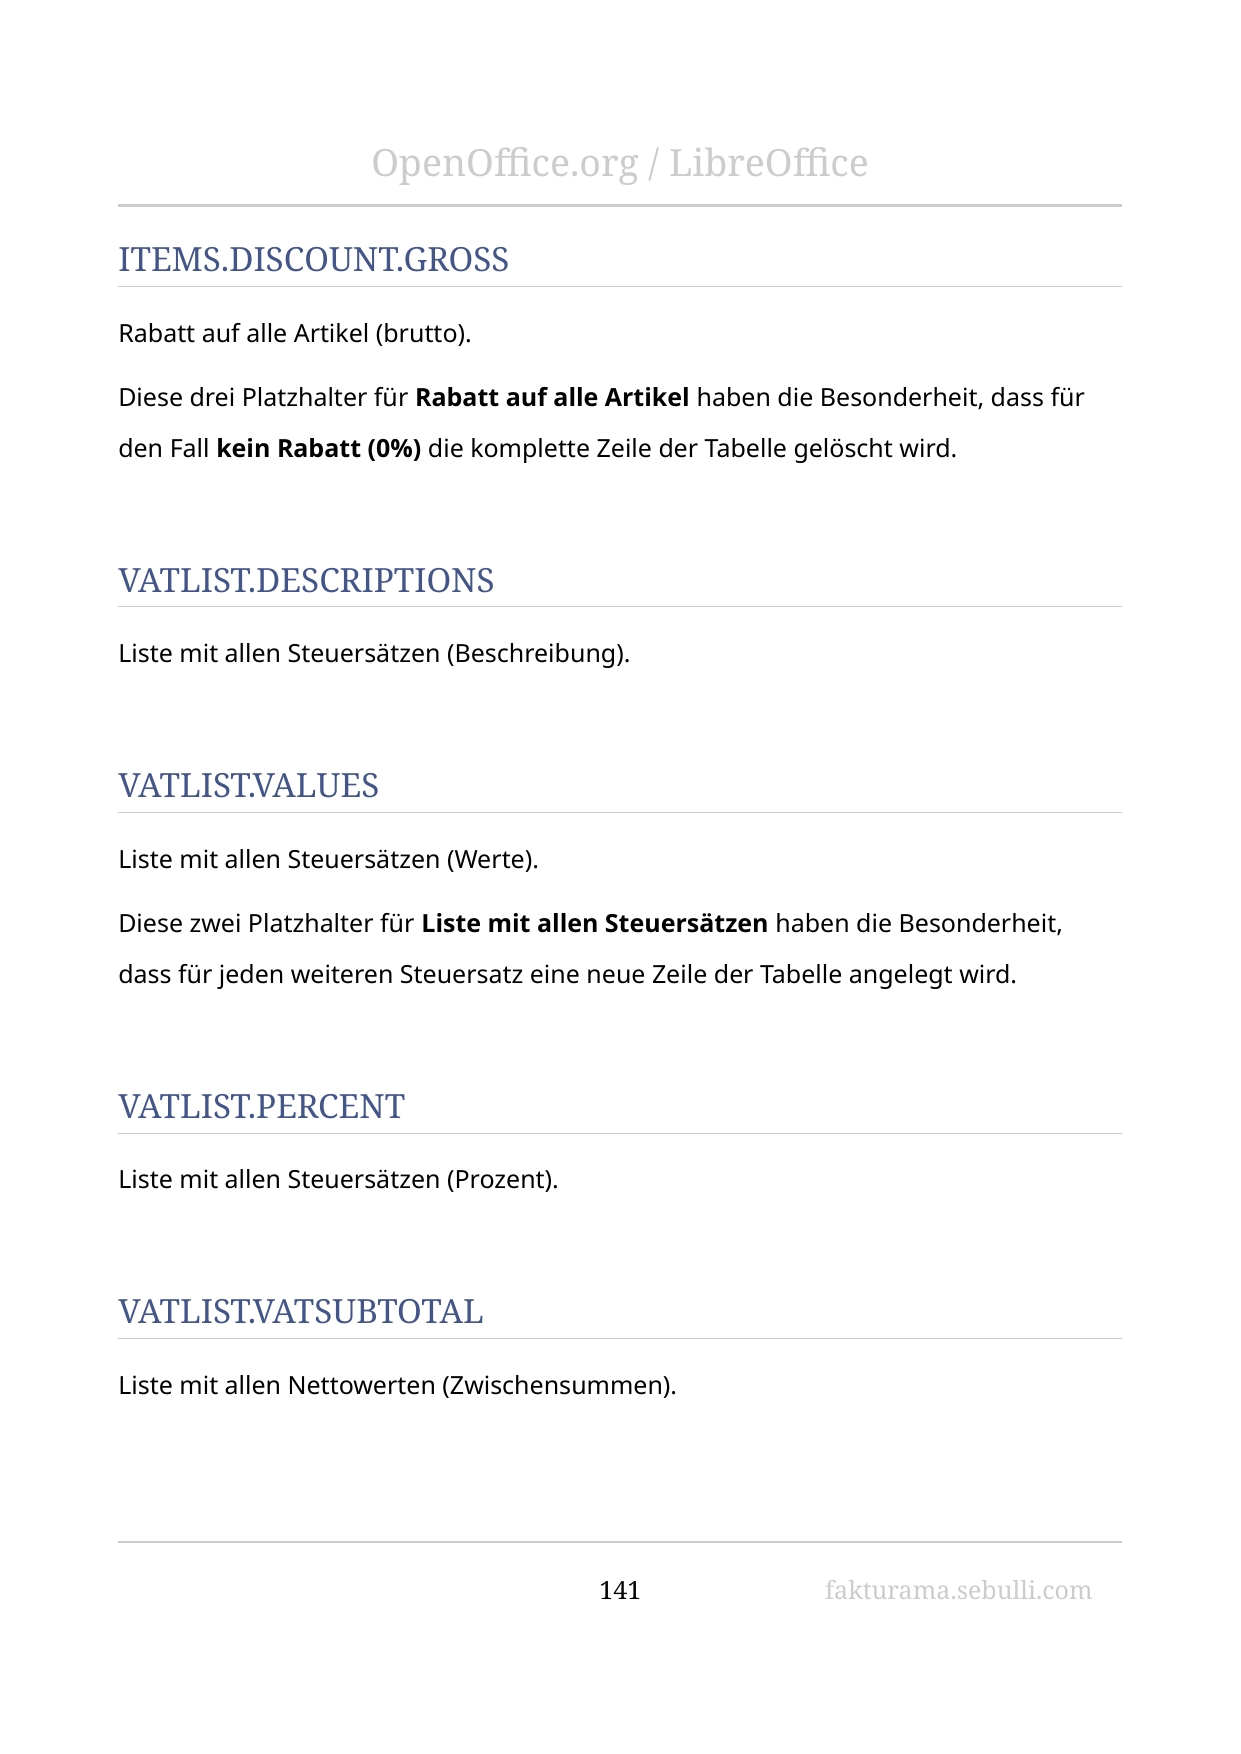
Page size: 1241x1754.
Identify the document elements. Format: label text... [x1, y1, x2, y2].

subtitle VATLIST.VATSUBTOTAL [118, 1288, 1122, 1338]
subtitle VATLIST.DESCRIPTIONS [118, 556, 1122, 606]
text Diese zwei Platzhalter für Liste mit allen Steuersätzen haben die Besonderheit, dass für jeden weiteren Steuersatz eine neue Zeile der Tabelle angelegt wird. [118, 905, 1122, 991]
text Liste mit allen Steuersätzen (Prozent). [118, 1162, 1122, 1196]
text Liste mit allen Nettowerten (Zwischensummen). [118, 1368, 1122, 1402]
text Liste mit allen Steuersätzen (Beschreibung). [118, 636, 1122, 670]
subtitle ITEMS.DISCOUNT.GROSS [118, 236, 1122, 286]
subtitle VATLIST.VALUES [118, 762, 1122, 812]
text Rabatt auf alle Artikel (brutto). [118, 316, 1122, 350]
subtitle VATLIST.PERCENT [118, 1082, 1122, 1133]
text Liste mit allen Steuersätzen (Werte). [118, 842, 1122, 876]
text Diese drei Platzhalter für Rabatt auf alle Artikel haben die Besonderheit, dass für den Fall kein Rabatt (0%) die komplette Zeile der Tabelle gelöscht wird. [118, 379, 1122, 464]
